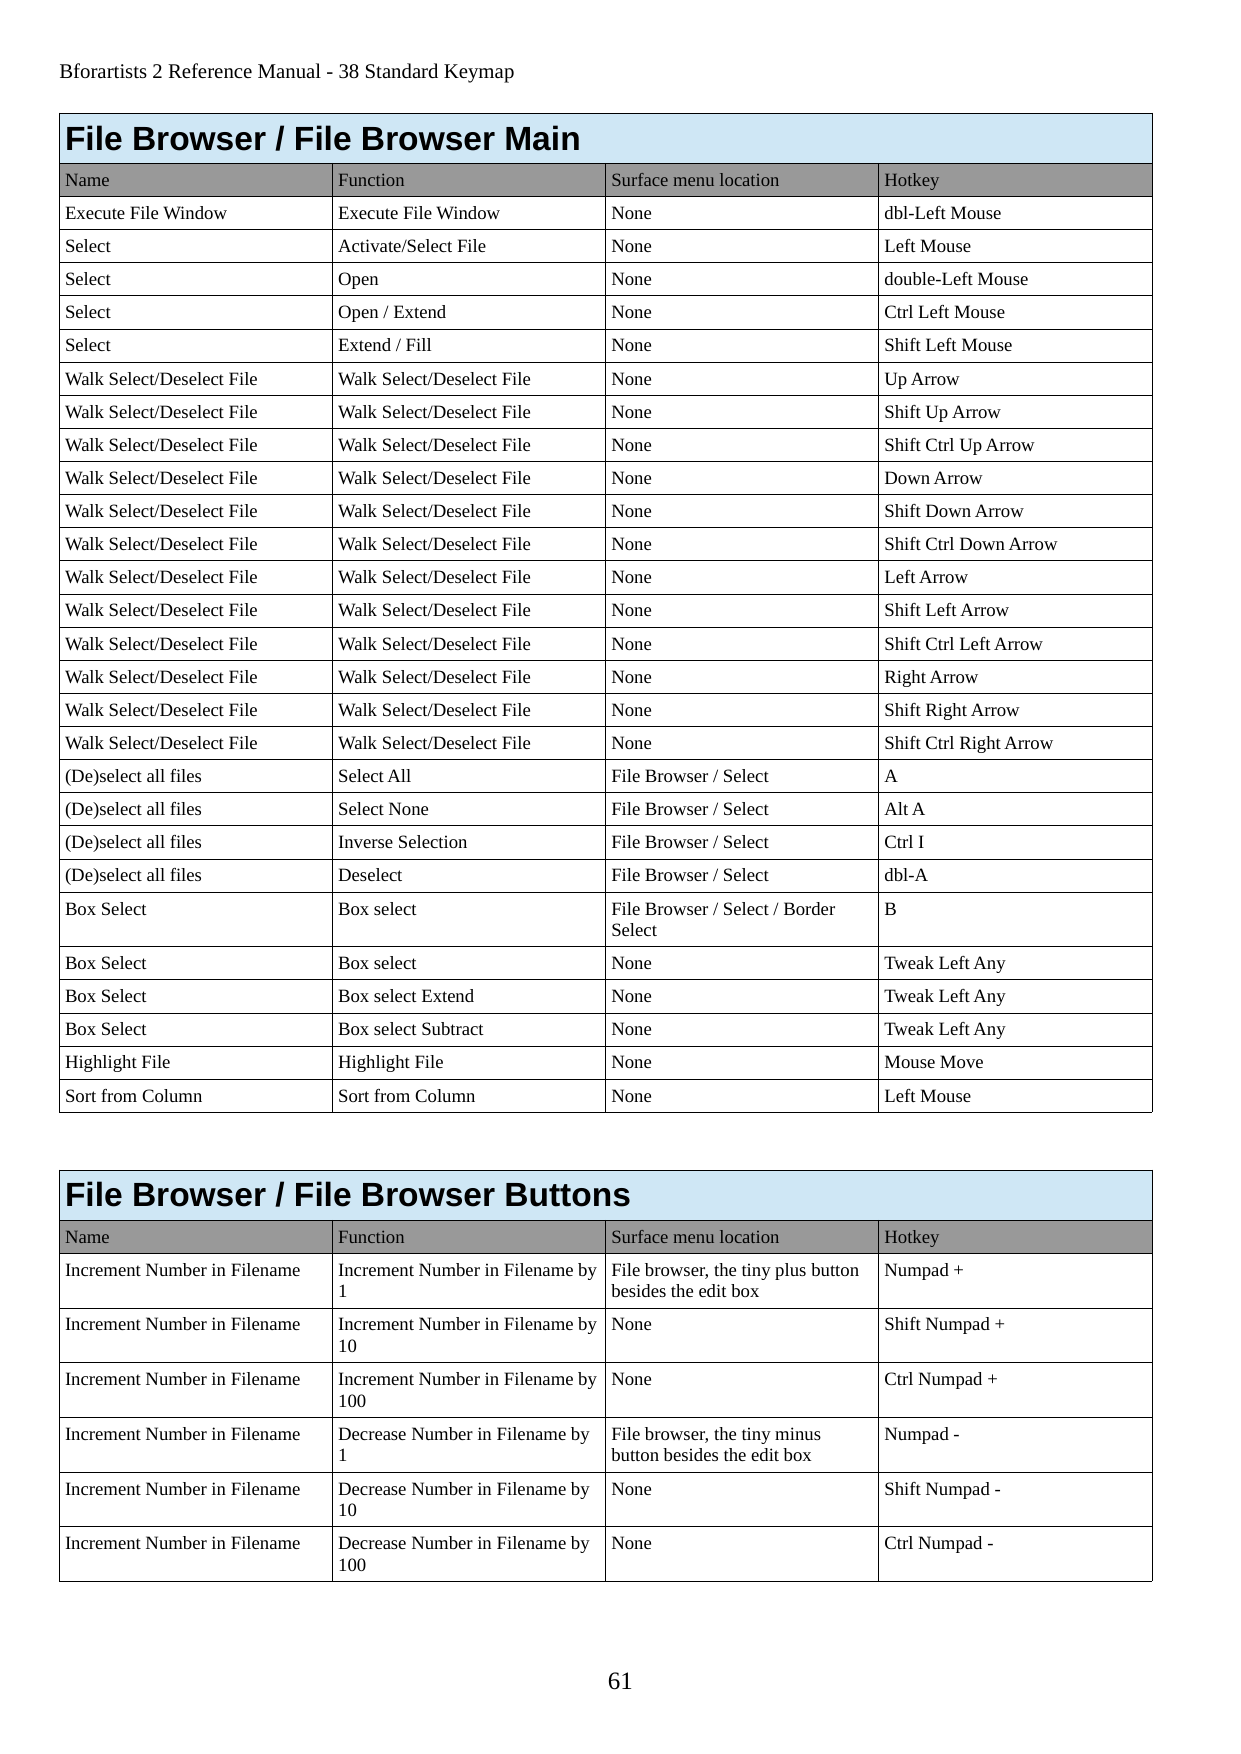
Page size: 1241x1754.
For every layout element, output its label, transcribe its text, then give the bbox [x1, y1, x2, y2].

table_cell None [606, 363, 878, 395]
table_cell File Browser / Select / Border Select [606, 893, 878, 946]
table_cell None [606, 980, 878, 1012]
table_cell None [606, 528, 878, 560]
table_cell Select [60, 263, 332, 295]
table_cell Increment Number in Filename [60, 1254, 332, 1307]
table_cell Box Select [60, 980, 332, 1012]
table_cell None [606, 947, 878, 979]
table_cell Left Arrow [879, 561, 1152, 593]
table_cell Decrease Number in Filename by 10 [333, 1473, 605, 1526]
table_cell Walk Select/Deselect File [333, 528, 605, 560]
table_cell Ctrl Left Mouse [879, 296, 1152, 328]
table_cell Sort from Column [333, 1080, 605, 1112]
table_cell Open / Extend [333, 296, 605, 328]
table_cell None [606, 694, 878, 726]
table_cell Shift Left Arrow [879, 595, 1152, 627]
table_cell None [606, 1047, 878, 1079]
table_cell Name [60, 164, 332, 196]
table_cell None [606, 296, 878, 328]
table_cell Left Mouse [879, 1080, 1152, 1112]
table_cell Activate/Select File [333, 230, 605, 262]
table_cell None [606, 495, 878, 527]
table_cell Walk Select/Deselect File [60, 462, 332, 494]
table_cell Walk Select/Deselect File [60, 429, 332, 461]
table_cell Walk Select/Deselect File [333, 396, 605, 428]
table_cell Numpad + [879, 1254, 1152, 1307]
table_cell Walk Select/Deselect File [60, 528, 332, 560]
table_cell File Browser / Select [606, 826, 878, 858]
table_cell None [606, 396, 878, 428]
table_cell Hotkey [879, 1221, 1152, 1253]
table_cell None [606, 595, 878, 627]
table_cell Box Select [60, 893, 332, 946]
table_cell Increment Number in Filename [60, 1527, 332, 1581]
table_cell Function [333, 164, 605, 196]
table_cell Select [60, 330, 332, 362]
table_cell Walk Select/Deselect File [60, 495, 332, 527]
table_cell None [606, 727, 878, 759]
table_cell None [606, 429, 878, 461]
table_cell Increment Number in Filename [60, 1363, 332, 1417]
table_cell Tweak Left Any [879, 980, 1152, 1012]
table_cell None [606, 561, 878, 593]
table_cell Walk Select/Deselect File [60, 595, 332, 627]
table_cell dbl-Left Mouse [879, 197, 1152, 229]
table_cell Walk Select/Deselect File [60, 727, 332, 759]
table_cell Walk Select/Deselect File [60, 561, 332, 593]
table_cell Decrease Number in Filename by 1 [333, 1418, 605, 1472]
table_cell Execute File Window [60, 197, 332, 229]
table_cell Shift Ctrl Left Arrow [879, 628, 1152, 660]
table_cell Shift Ctrl Right Arrow [879, 727, 1152, 759]
table_cell Select [60, 230, 332, 262]
table_cell Walk Select/Deselect File [333, 628, 605, 660]
table_cell Tweak Left Any [879, 1014, 1152, 1046]
table_cell Walk Select/Deselect File [333, 363, 605, 395]
table_cell Select [60, 296, 332, 328]
table_cell Select None [333, 793, 605, 825]
table_header File Browser / File Browser Main [60, 114, 1152, 163]
table_cell Left Mouse [879, 230, 1152, 262]
table_cell None [606, 330, 878, 362]
table_cell Decrease Number in Filename by 100 [333, 1527, 605, 1581]
table_cell Shift Up Arrow [879, 396, 1152, 428]
table_cell File Browser / Select [606, 760, 878, 792]
table_cell None [606, 1309, 878, 1362]
table_cell Increment Number in Filename by 100 [333, 1363, 605, 1417]
table_cell None [606, 628, 878, 660]
table_cell Increment Number in Filename [60, 1418, 332, 1472]
table_cell None [606, 1473, 878, 1526]
table_cell Walk Select/Deselect File [60, 628, 332, 660]
table_cell Walk Select/Deselect File [60, 661, 332, 693]
table_cell Walk Select/Deselect File [333, 561, 605, 593]
table_cell None [606, 263, 878, 295]
table_cell Right Arrow [879, 661, 1152, 693]
table_cell None [606, 462, 878, 494]
table_cell None [606, 1363, 878, 1417]
table_cell Walk Select/Deselect File [333, 661, 605, 693]
table_cell Highlight File [60, 1047, 332, 1079]
table_cell Numpad - [879, 1418, 1152, 1472]
table_cell Walk Select/Deselect File [333, 462, 605, 494]
table_cell Surface menu location [606, 164, 878, 196]
table_cell Walk Select/Deselect File [333, 694, 605, 726]
table_cell Walk Select/Deselect File [333, 727, 605, 759]
table_cell File browser, the tiny minus button besides the edit box [606, 1418, 878, 1472]
table_cell Open [333, 263, 605, 295]
table_cell Walk Select/Deselect File [333, 595, 605, 627]
table_cell File browser, the tiny plus button besides the edit box [606, 1254, 878, 1307]
table_cell None [606, 1014, 878, 1046]
table_cell Shift Right Arrow [879, 694, 1152, 726]
table_cell Name [60, 1221, 332, 1253]
table_cell None [606, 1527, 878, 1581]
table_cell Ctrl Numpad - [879, 1527, 1152, 1581]
table_header File Browser / File Browser Buttons [60, 1171, 1152, 1220]
table_cell Surface menu location [606, 1221, 878, 1253]
table_cell Increment Number in Filename [60, 1309, 332, 1362]
table_cell Tweak Left Any [879, 947, 1152, 979]
table_cell Box select Extend [333, 980, 605, 1012]
table_cell Execute File Window [333, 197, 605, 229]
table_cell Increment Number in Filename by 1 [333, 1254, 605, 1307]
table_cell Shift Numpad + [879, 1309, 1152, 1362]
table_cell Mouse Move [879, 1047, 1152, 1079]
table_cell Alt A [879, 793, 1152, 825]
table_cell Box Select [60, 1014, 332, 1046]
table_cell Shift Down Arrow [879, 495, 1152, 527]
table_cell Inverse Selection [333, 826, 605, 858]
table_cell Deselect [333, 860, 605, 892]
table_cell Ctrl I [879, 826, 1152, 858]
table_cell dbl-A [879, 860, 1152, 892]
table_cell Walk Select/Deselect File [333, 429, 605, 461]
table_cell Increment Number in Filename [60, 1473, 332, 1526]
table_cell Shift Ctrl Down Arrow [879, 528, 1152, 560]
table_cell File Browser / Select [606, 793, 878, 825]
table_cell A [879, 760, 1152, 792]
table_cell Up Arrow [879, 363, 1152, 395]
table_cell (De)select all files [60, 760, 332, 792]
table_cell Sort from Column [60, 1080, 332, 1112]
table_cell Shift Ctrl Up Arrow [879, 429, 1152, 461]
table_cell double-Left Mouse [879, 263, 1152, 295]
table_cell File Browser / Select [606, 860, 878, 892]
table_cell None [606, 1080, 878, 1112]
table_cell (De)select all files [60, 826, 332, 858]
table_cell Extend / Fill [333, 330, 605, 362]
table_cell (De)select all files [60, 860, 332, 892]
table_cell Hotkey [879, 164, 1152, 196]
table_cell Box select Subtract [333, 1014, 605, 1046]
table_cell Shift Numpad - [879, 1473, 1152, 1526]
table_cell Box Select [60, 947, 332, 979]
table_cell Walk Select/Deselect File [60, 694, 332, 726]
table_cell Shift Left Mouse [879, 330, 1152, 362]
table_cell Walk Select/Deselect File [333, 495, 605, 527]
table_cell Walk Select/Deselect File [60, 363, 332, 395]
table_cell Highlight File [333, 1047, 605, 1079]
table_cell B [879, 893, 1152, 946]
table_cell Increment Number in Filename by 10 [333, 1309, 605, 1362]
table_cell Box select [333, 893, 605, 946]
table_cell Select All [333, 760, 605, 792]
table_cell (De)select all files [60, 793, 332, 825]
table_cell Down Arrow [879, 462, 1152, 494]
table_cell None [606, 197, 878, 229]
table_cell Function [333, 1221, 605, 1253]
table_cell Box select [333, 947, 605, 979]
table_cell None [606, 661, 878, 693]
table_cell Walk Select/Deselect File [60, 396, 332, 428]
table_cell Ctrl Numpad + [879, 1363, 1152, 1417]
table_cell None [606, 230, 878, 262]
